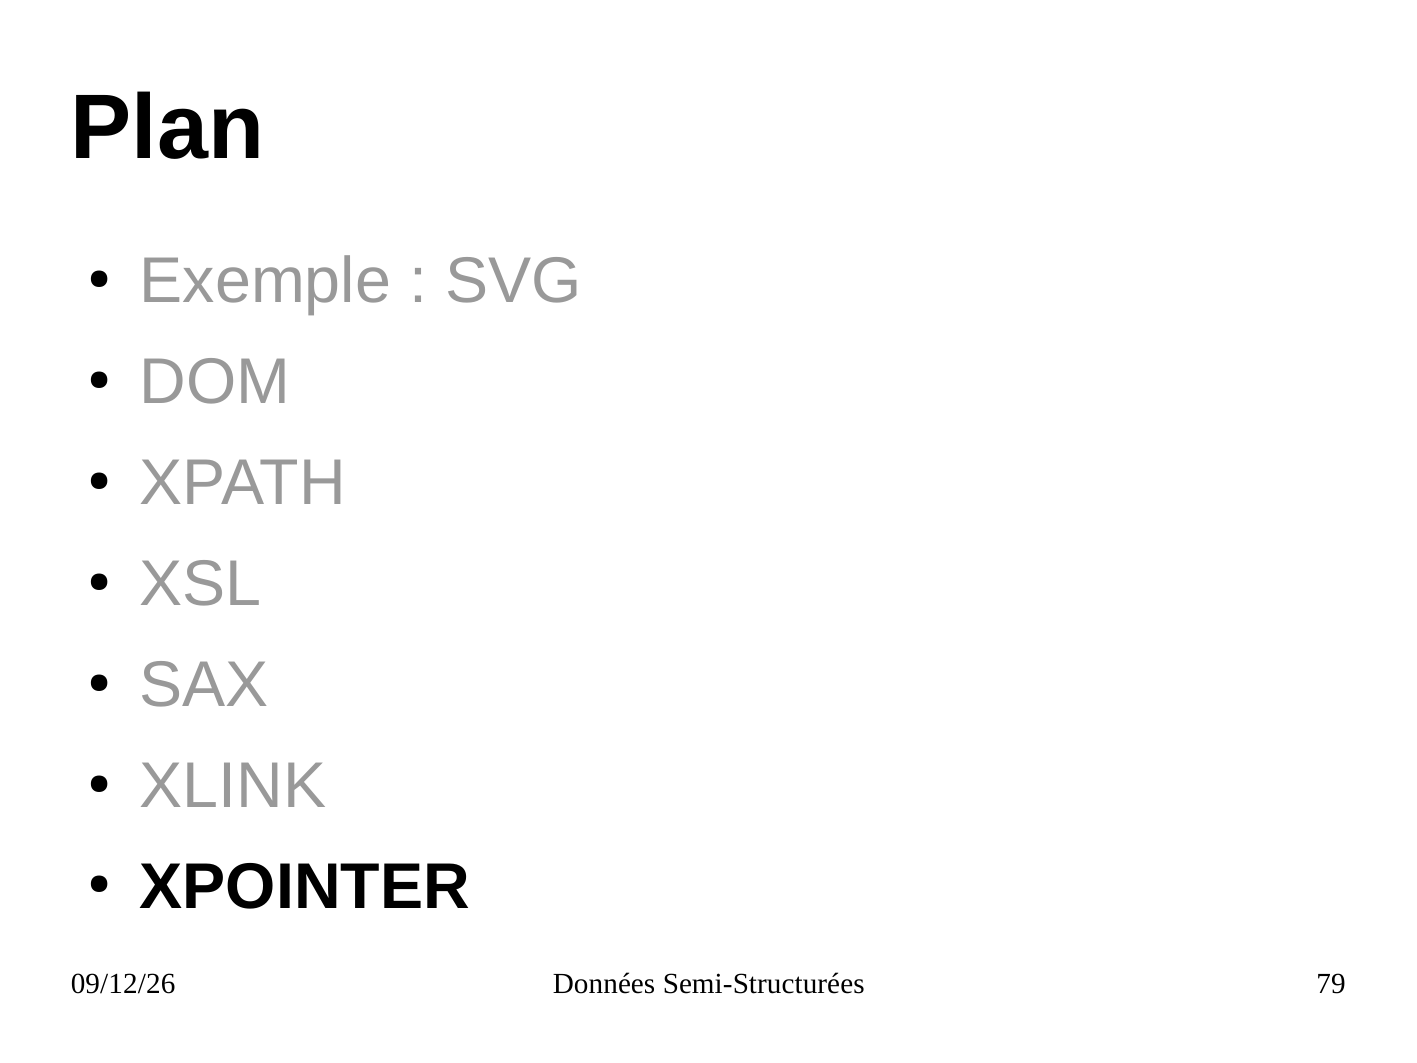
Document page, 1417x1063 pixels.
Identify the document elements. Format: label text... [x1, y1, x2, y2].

list Exemple : SVG DOM XPATH XSL SAX XLINK XPOINTER [70, 244, 1346, 925]
title Plan [70, 42, 1346, 212]
